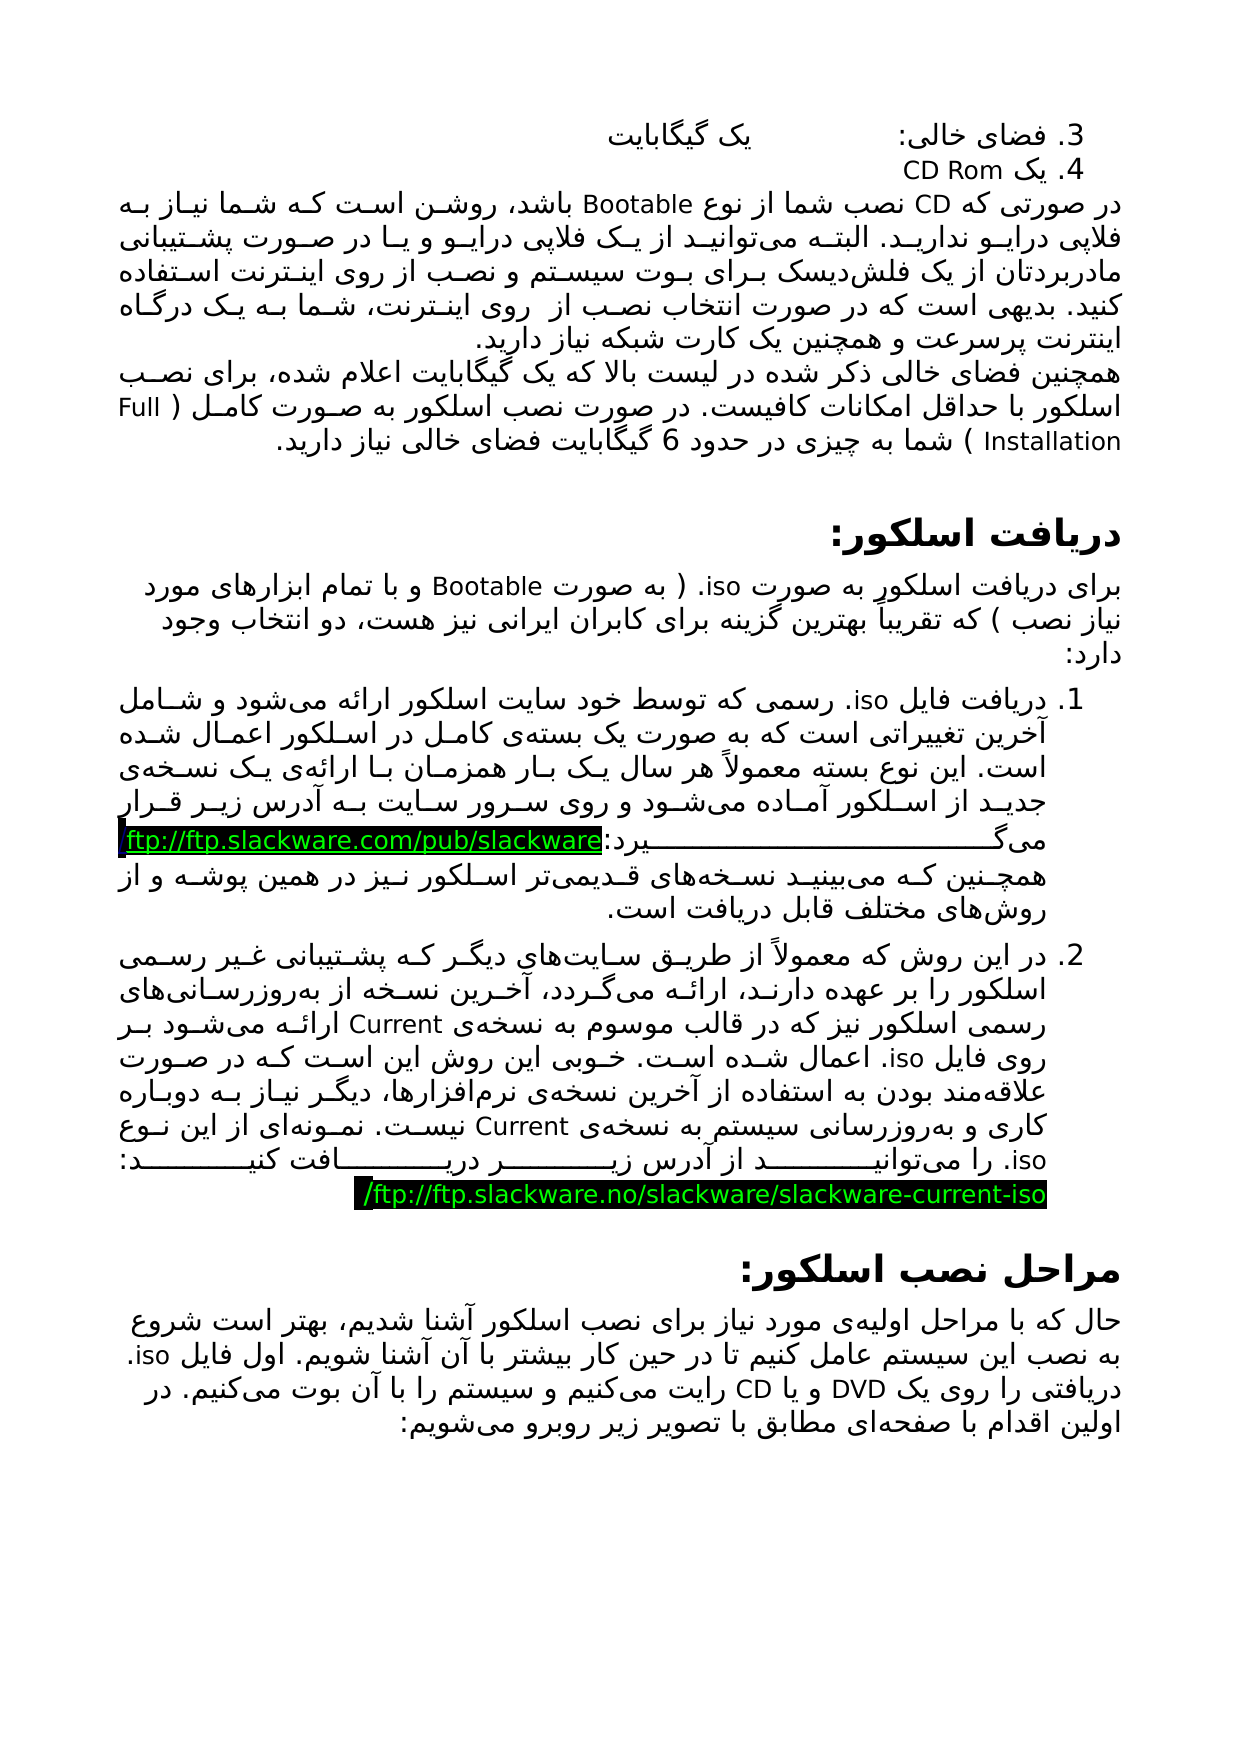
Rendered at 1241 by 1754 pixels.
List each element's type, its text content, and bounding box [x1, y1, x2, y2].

text همچنین فضای خالی ذکر شده در لیست بالا که یک گیگابایت اعلام شده‌، برای نصب اسلکور با حداقل امکانات کافیست‌. در صورت نصب اسلکور به صورت کامل ( Full Installation ) شما به چیزی در حدود 6 گیگابایت فضای خالی نیاز دارید‌. [118, 356, 1122, 458]
list فضای خالی‌: یک گیگابایت [118, 118, 1084, 152]
list در این روش که معمولاً از طریق سایت‌های دیگر که پشتیبانی غیر رسمی اسلکور را بر عهده دارند‌، ارائه می‌گردد‌، آخرین نسخه از به‌روز‌رسانی‌های رسمی اسلکور نیز که در قالب موسوم به نسخه‌ی Current ارائه می‌شود بر روی فایل iso. اعمال شده است‌. خوبی این روش این است که در صورت علاقه‌مند بودن به استفاده از آخرین نسخه‌ی نرم‌افزار‌ها‌، دیگر نیاز به دوباره‌ کاری و به‌روز‌رسانی سیستم به نسخه‌ی Current نیست‌. نمونه‌ای از این نوع iso. را می‌توانید از آدرس زیر دریافت کنید‌: ftp://ftp.slackware.no/slackware/slackware-current-iso/ [118, 938, 1084, 1210]
list دریافت فایل iso. رسمی که توسط خود سایت اسلکور ارائه می‌شود و شامل آخرین تغییراتی است که به صورت یک بسته‌ی کامل در اسلکور اعمال شده است. این نوع بسته معمولاً هر سال یک بار همزمان با ارائه‌ی یک نسخه‌ی جدید از اسلکور آماده می‌شود و روی سرور سایت به آدرس زیر قرار می‌گیرد‌:ftp://ftp.slackware.com/pub/slackware/ همچنین که می‌بینید نسخه‌های قدیمی‌تر اسلکور نیز در همین پوشه و از روش‌های مختلف قابل دریافت است‌. [118, 682, 1084, 926]
text در صورتی که CD نصب شما از نوع Bootable باشد‌، روشن است که شما نیاز به فلاپی درایو ندارید‌. البته می‌توانید از یک فلاپی درایو و یا در صورت پشتیبانی مادربرد‌تان از یک فلش‌دیسک برای بوت سیستم و نصب از روی اینترنت استفاده کنید‌. بدیهی است که در صورت انتخاب نصب از روی اینترنت‌، شما به یک در‌گاه اینترنت پر‌سرعت و همچنین یک کارت شبکه نیاز دارید‌. [118, 186, 1122, 356]
text حال که با مراحل اولیه‌ی مورد نیاز برای نصب اسلکور آشنا شدیم‌، بهتر است شروع به نصب این سیستم عامل کنیم تا در حین کار بیشتر با آن آشنا شویم‌. اول فایل iso. دریافتی را روی یک DVD و یا CD رایت می‌کنیم و سیستم را با آن بوت می‌کنیم‌. در اولین اقدام با صفحه‌ای مطابق با تصویر زیر روبرو می‌شویم‌: [118, 1304, 1122, 1439]
subtitle مراحل نصب اسلکور‌: [118, 1247, 1122, 1291]
text برای دریافت اسلکور به صورت iso. ( به صورت Bootable و با تمام ابزار‌های مورد نیاز نصب ) که تقریباً بهترین گزینه برای کابران ایرانی نیز هست‌، دو انتخاب وجود دارد‌‌: [118, 568, 1122, 670]
list یک CD Rom [118, 152, 1084, 186]
subtitle دریافت اسلکور‌: [118, 512, 1122, 556]
